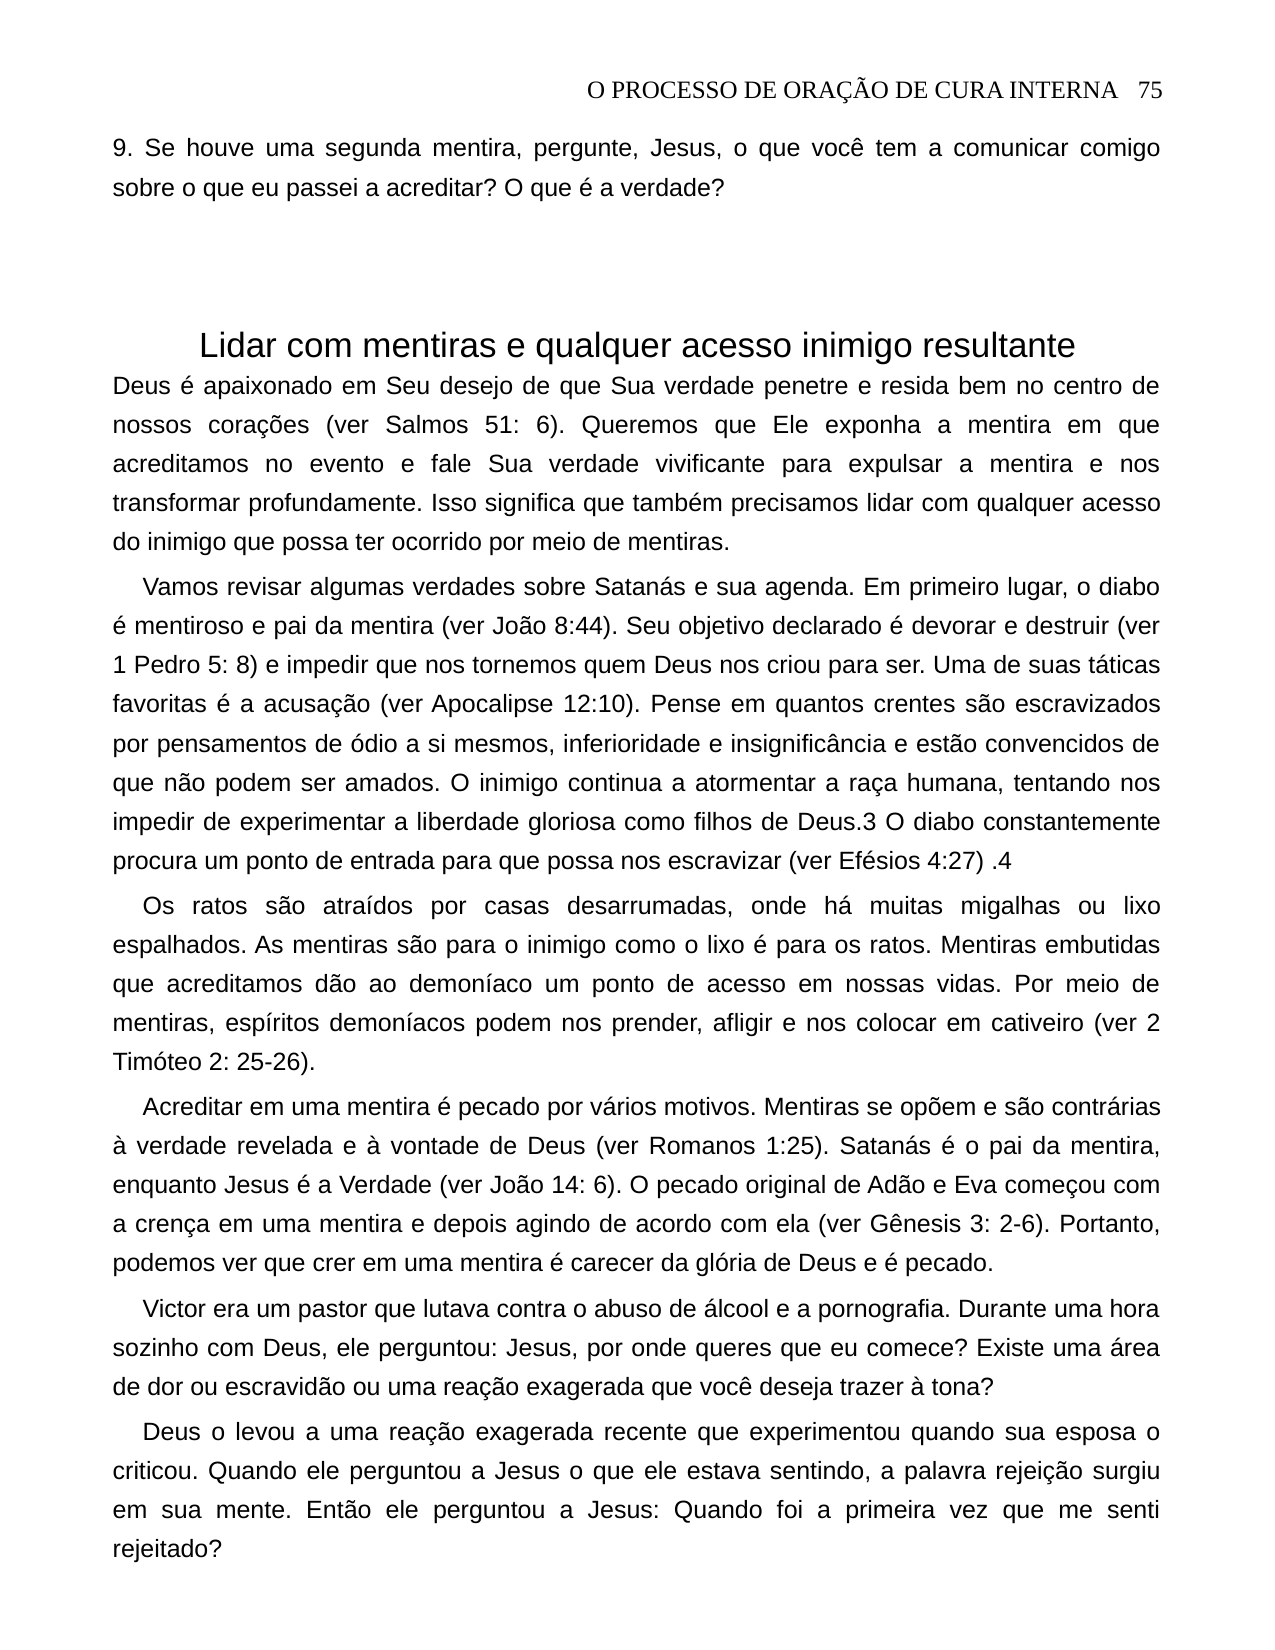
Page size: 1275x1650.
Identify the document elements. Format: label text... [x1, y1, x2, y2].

text Acreditar em uma mentira é pecado por vários motivos. Mentiras se opõem e são contrárias à verdade revelada e à vontade de Deus (ver Romanos 1:25). Satanás é o pai da mentira, enquanto Jesus é a Verdade (ver João 14: 6). O pecado original de Adão e Eva começou com a crença em uma mentira e depois agindo de acordo com ela (ver Gênesis 3: 2-6). Portanto, podemos ver que crer em uma mentira é carecer da glória de Deus e é pecado. [112, 1092, 1162, 1277]
text 9. Se houve uma segunda mentira, pergunte, Jesus, o que você tem a comunicar comigo sobre o que eu passei a acreditar? O que é a verdade? [112, 133, 1162, 202]
text Os ratos são atraídos por casas desarrumadas, onde há muitas migalhas ou lixo espalhados. As mentiras são para o inimigo como o lixo é para os ratos. Mentiras embutidas que acreditamos dão ao demoníaco um ponto de acesso em nossas vidas. Por meio de mentiras, espíritos demoníacos podem nos prender, afligir e nos colocar em cativeiro (ver 2 Timóteo 2: 25-26). [112, 891, 1162, 1076]
text Deus o levou a uma reação exagerada recente que experimentou quando sua esposa o criticou. Quando ele perguntou a Jesus o que ele estava sentindo, a palavra rejeição surgiu em sua mente. Então ele perguntou a Jesus: Quando foi a primeira vez que me senti rejeitado? [112, 1417, 1162, 1563]
subtitle Lidar com mentiras e qualquer acesso inimigo resultante [112, 325, 1162, 365]
text Victor era um pastor que lutava contra o abuso de álcool e a pornografia. Durante uma hora sozinho com Deus, ele perguntou: Jesus, por onde queres que eu comece? Existe uma área de dor ou escravidão ou uma reação exagerada que você deseja trazer à tona? [112, 1293, 1162, 1400]
text Vamos revisar algumas verdades sobre Satanás e sua agenda. Em primeiro lugar, o diabo é mentiroso e pai da mentira (ver João 8:44). Seu objetivo declarado é devorar e destruir (ver 1 Pedro 5: 8) e impedir que nos tornemos quem Deus nos criou para ser. Uma de suas táticas favoritas é a acusação (ver Apocalipse 12:10). Pense em quantos crentes são escravizados por pensamentos de ódio a si mesmos, inferioridade e insignificância e estão convencidos de que não podem ser amados. O inimigo continua a atormentar a raça humana, tentando nos impedir de experimentar a liberdade gloriosa como filhos de Deus.3 O diabo constantemente procura um ponto de entrada para que possa nos escravizar (ver Efésios 4:27) .4 [112, 572, 1162, 874]
text Deus é apaixonado em Seu desejo de que Sua verdade penetre e resida bem no centro de nossos corações (ver Salmos 51: 6). Queremos que Ele exponha a mentira em que acreditamos no evento e fale Sua verdade vivificante para expulsar a mentira e nos transformar profundamente. Isso significa que também precisamos lidar com qualquer acesso do inimigo que possa ter ocorrido por meio de mentiras. [112, 371, 1162, 556]
